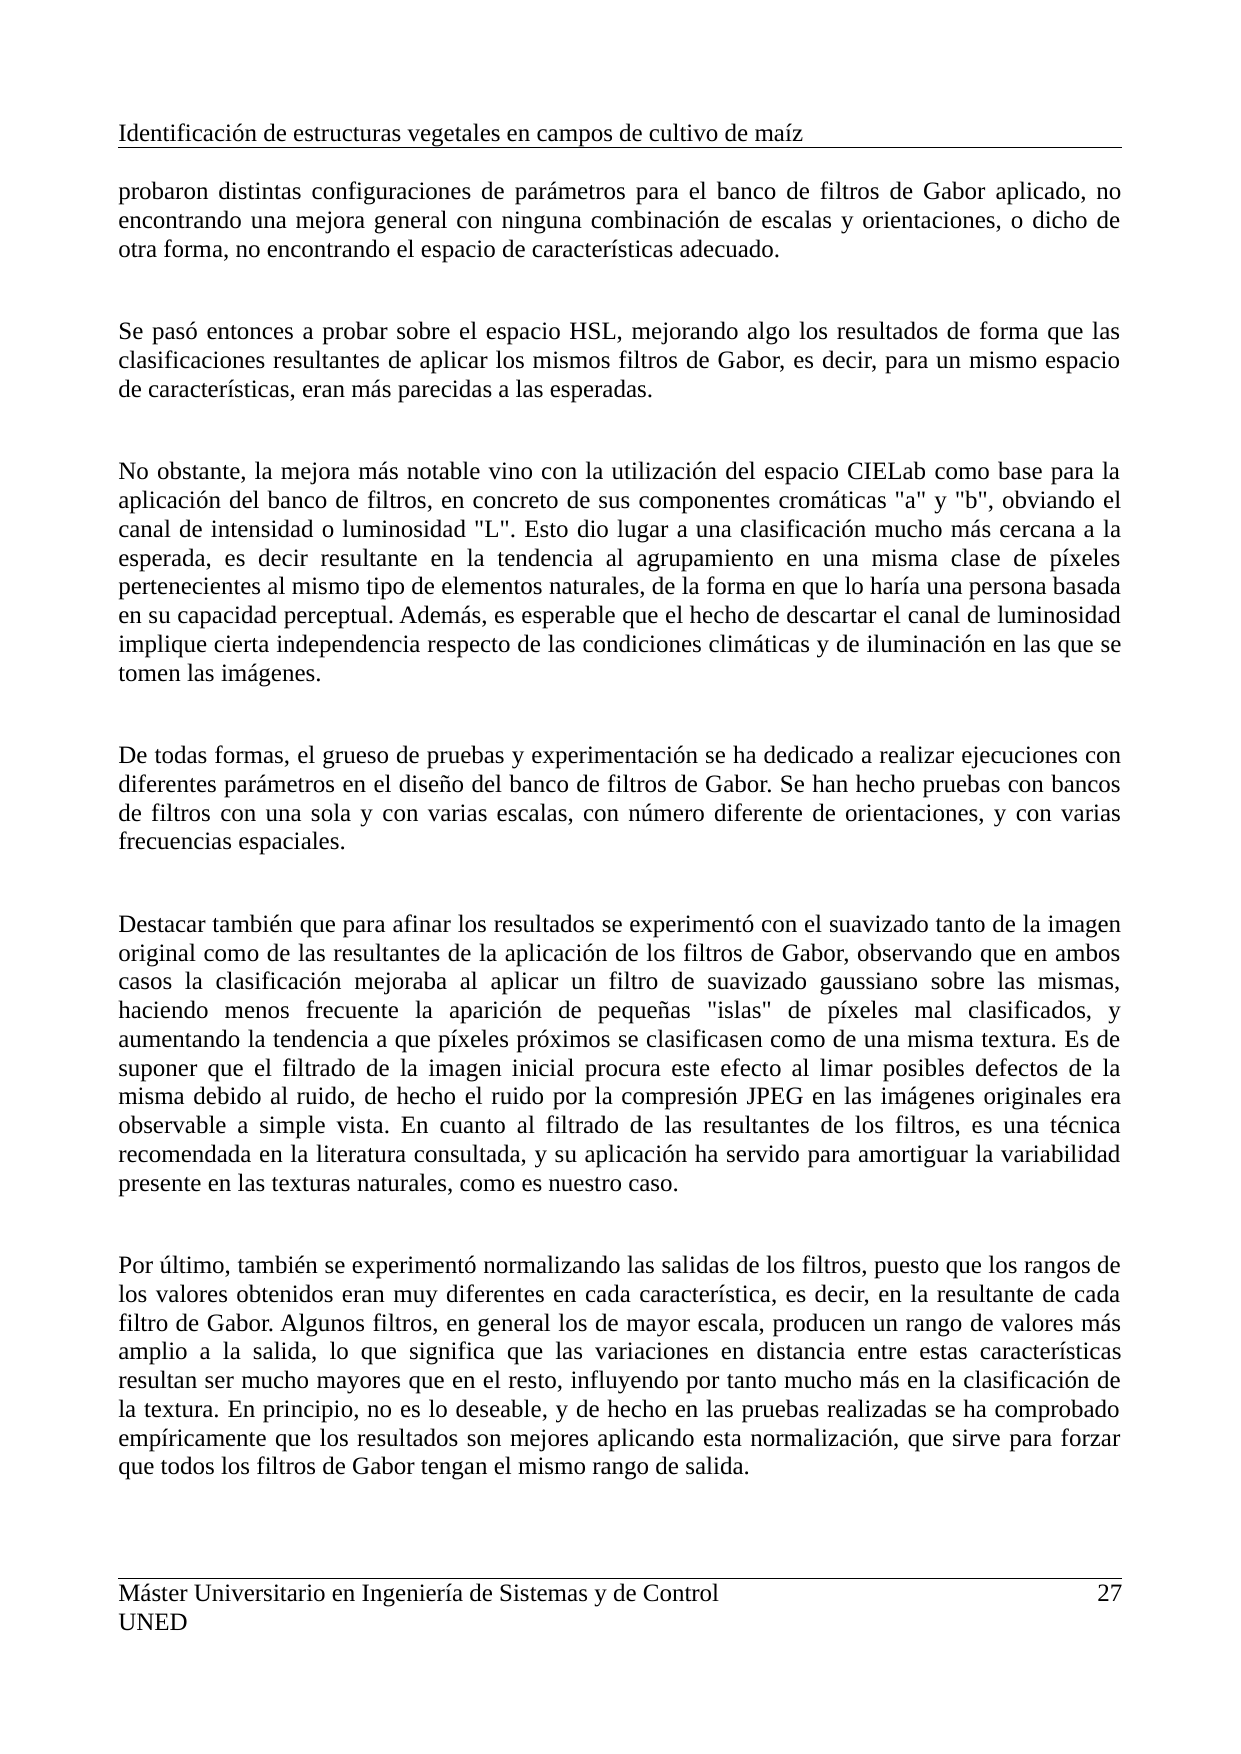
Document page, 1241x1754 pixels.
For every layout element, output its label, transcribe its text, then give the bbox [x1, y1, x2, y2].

text Por último, también se experimentó normalizando las salidas de los filtros, puesto que los rangos de los valores obtenidos eran muy diferentes en cada característica, es decir, en la resultante de cada filtro de Gabor. Algunos filtros, en general los de mayor escala, producen un rango de valores más amplio a la salida, lo que significa que las variaciones en distancia entre estas características resultan ser mucho mayores que en el resto, influyendo por tanto mucho más en la clasificación de la textura. En principio, no es lo deseable, y de hecho en las pruebas realizadas se ha comprobado empíricamente que los resultados son mejores aplicando esta normalización, que sirve para forzar que todos los filtros de Gabor tengan el mismo rango de salida. [118, 1250, 1122, 1480]
text Se pasó entonces a probar sobre el espacio HSL, mejorando algo los resultados de forma que las clasificaciones resultantes de aplicar los mismos filtros de Gabor, es decir, para un mismo espacio de características, eran más parecidas a las esperadas. [118, 316, 1122, 403]
text De todas formas, el grueso de pruebas y experimentación se ha dedicado a realizar ejecuciones con diferentes parámetros en el diseño del banco de filtros de Gabor. Se han hecho pruebas con bancos de filtros con una sola y con varias escalas, con número diferente de orientaciones, y con varias frecuencias espaciales. [118, 740, 1122, 855]
text probaron distintas configuraciones de parámetros para el banco de filtros de Gabor aplicado, no encontrando una mejora general con ninguna combinación de escalas y orientaciones, o dicho de otra forma, no encontrando el espacio de características adecuado. [118, 176, 1122, 263]
text No obstante, la mejora más notable vino con la utilización del espacio CIELab como base para la aplicación del banco de filtros, en concreto de sus componentes cromáticas "a" y "b", obviando el canal de intensidad o luminosidad "L". Esto dio lugar a una clasificación mucho más cercana a la esperada, es decir resultante en la tendencia al agrupamiento en una misma clase de píxeles pertenecientes al mismo tipo de elementos naturales, de la forma en que lo haría una persona basada en su capacidad perceptual. Además, es esperable que el hecho de descartar el canal de luminosidad implique cierta independencia respecto de las condiciones climáticas y de iluminación en las que se tomen las imágenes. [118, 456, 1122, 686]
text Destacar también que para afinar los resultados se experimentó con el suavizado tanto de la imagen original como de las resultantes de la aplicación de los filtros de Gabor, observando que en ambos casos la clasificación mejoraba al aplicar un filtro de suavizado gaussiano sobre las mismas, haciendo menos frecuente la aparición de pequeñas "islas" de píxeles mal clasificados, y aumentando la tendencia a que píxeles próximos se clasificasen como de una misma textura. Es de suponer que el filtrado de la imagen inicial procura este efecto al limar posibles defectos de la misma debido al ruido, de hecho el ruido por la compresión JPEG en las imágenes originales era observable a simple vista. En cuanto al filtrado de las resultantes de los filtros, es una técnica recomendada en la literatura consultada, y su aplicación ha servido para amortiguar la variabilidad presente en las texturas naturales, como es nuestro caso. [118, 909, 1122, 1196]
